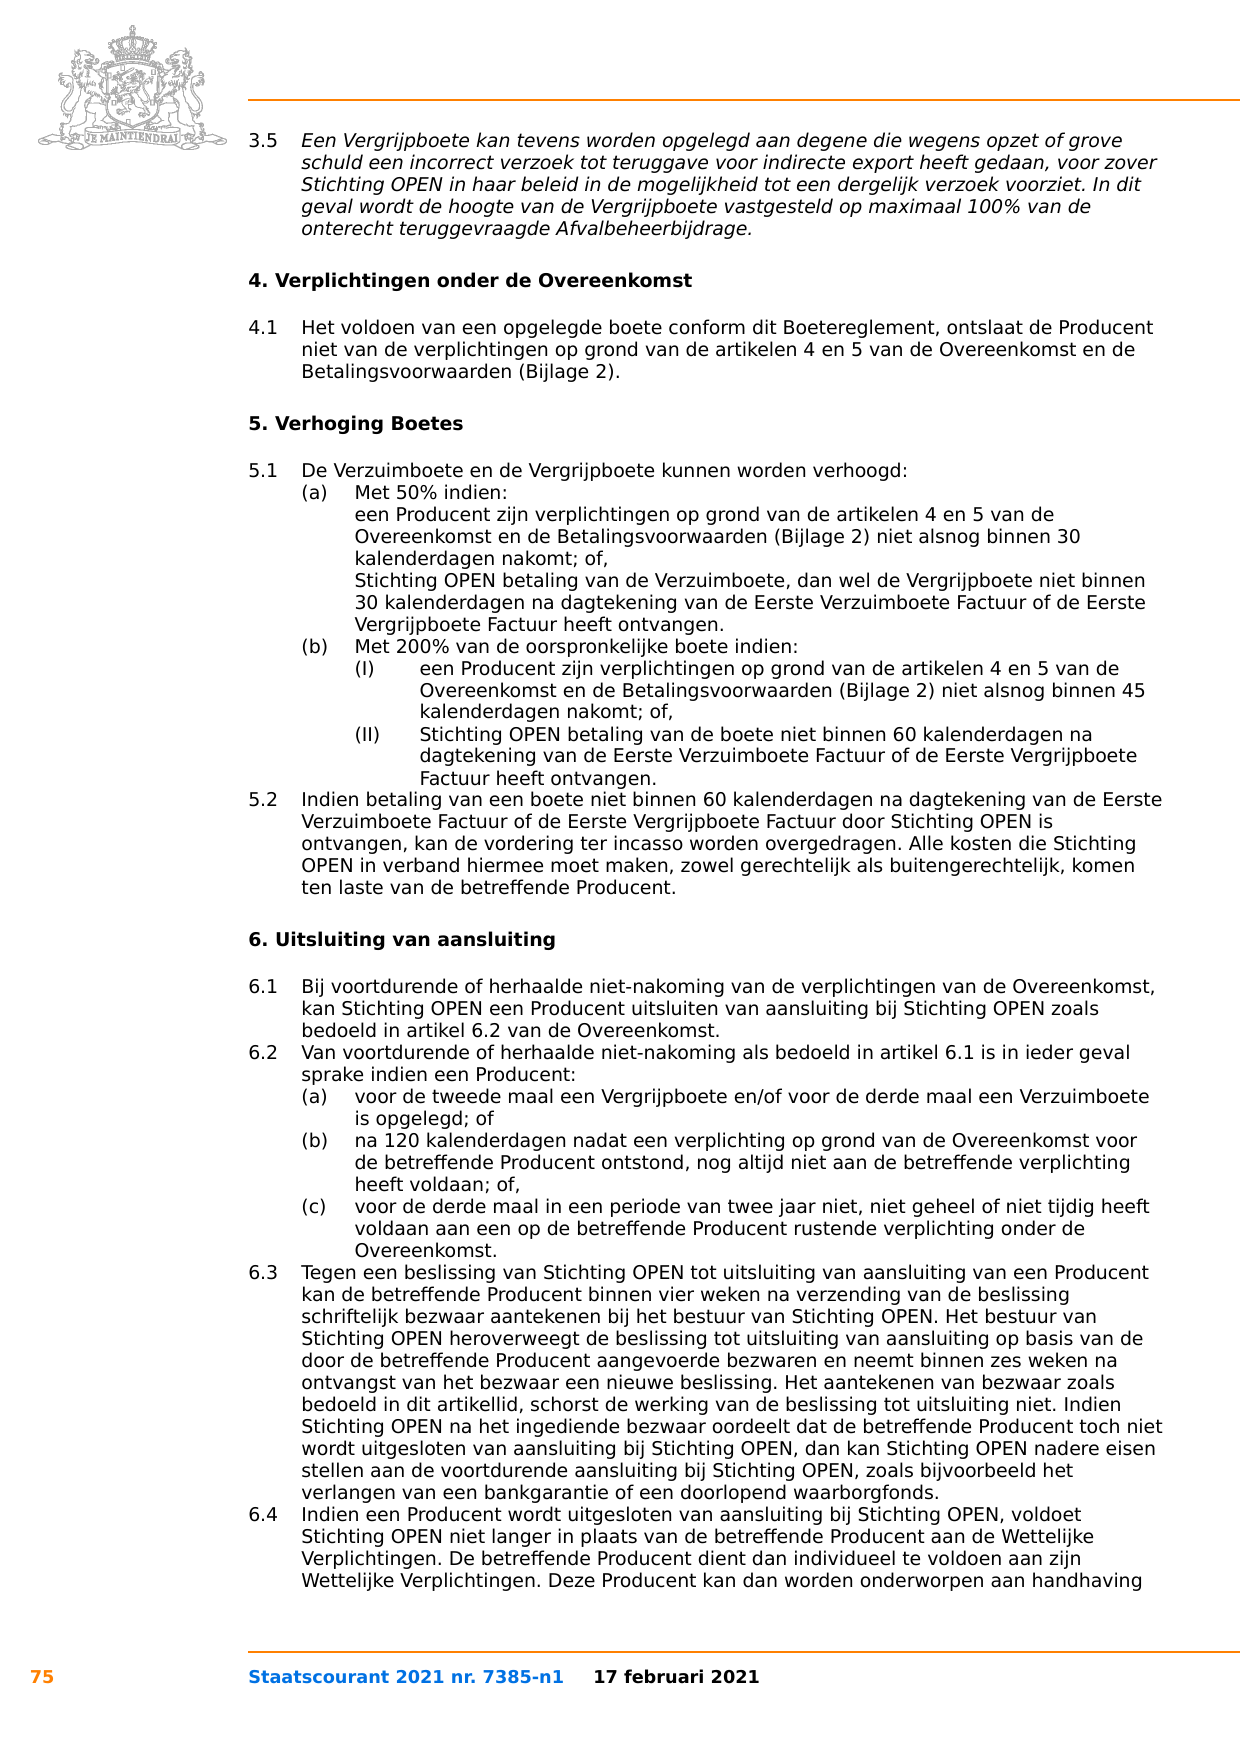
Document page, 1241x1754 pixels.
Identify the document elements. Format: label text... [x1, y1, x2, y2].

text 4.1 Het voldoen van een opgelegde boete conform dit Boetereglement, ontslaat de Producent niet van de verplichtingen op grond van de artikelen 4 en 5 van de Overeenkomst en de Betalingsvoorwaarden (Bijlage 2). [248, 317, 1163, 383]
text (a) voor de tweede maal een Vergrijpboete en/of voor de derde maal een Verzuimboete is opgelegd; of [301, 1086, 1163, 1130]
text 5.1 De Verzuimboete en de Vergrijpboete kunnen worden verhoogd: [248, 460, 1163, 482]
subtitle 6. Uitsluiting van aansluiting [248, 929, 1163, 951]
text 6.3 Tegen een beslissing van Stichting OPEN tot uitsluiting van aansluiting van een Producent kan de betreffende Producent binnen vier weken na verzending van de beslissing schriftelijk bezwaar aantekenen bij het bestuur van Stichting OPEN. Het bestuur van Stichting OPEN heroverweegt de beslissing tot uitsluiting van aansluiting op basis van de door de betreffende Producent aangevoerde bezwaren en neemt binnen zes weken na ontvangst van het bezwaar een nieuwe beslissing. Het aantekenen van bezwaar zoals bedoeld in dit artikellid, schorst de werking van de beslissing tot uitsluiting niet. Indien Stichting OPEN na het ingediende bezwaar oordeelt dat de betreffende Producent toch niet wordt uitgesloten van aansluiting bij Stichting OPEN, dan kan Stichting OPEN nadere eisen stellen aan de voortdurende aansluiting bij Stichting OPEN, zoals bijvoorbeeld het verlangen van een bankgarantie of een doorlopend waarborgfonds. [248, 1262, 1163, 1504]
subtitle 5. Verhoging Boetes [248, 413, 1163, 435]
text 6.4 Indien een Producent wordt uitgesloten van aansluiting bij Stichting OPEN, voldoet Stichting OPEN niet langer in plaats van de betreffende Producent aan de Wettelijke Verplichtingen. De betreffende Producent dient dan individueel te voldoen aan zijn Wettelijke Verplichtingen. Deze Producent kan dan worden onderworpen aan handhaving [248, 1504, 1163, 1592]
text 6.1 Bij voortdurende of herhaalde niet-nakoming van de verplichtingen van de Overeenkomst, kan Stichting OPEN een Producent uitsluiten van aansluiting bij Stichting OPEN zoals bedoeld in artikel 6.2 van de Overeenkomst. [248, 976, 1163, 1042]
text een Producent zijn verplichtingen op grond van de artikelen 4 en 5 van de Overeenkomst en de Betalingsvoorwaarden (Bijlage 2) niet alsnog binnen 30 kalenderdagen nakomt; of, [354, 504, 1163, 569]
picture [38, 25, 227, 150]
text (c) voor de derde maal in een periode van twee jaar niet, niet geheel of niet tijdig heeft voldaan aan een op de betreffende Producent rustende verplichting onder de Overeenkomst. [301, 1196, 1163, 1262]
text 6.2 Van voortdurende of herhaalde niet-nakoming als bedoeld in artikel 6.1 is in ieder geval sprake indien een Producent: [248, 1042, 1163, 1086]
text 5.2 Indien betaling van een boete niet binnen 60 kalenderdagen na dagtekening van de Eerste Verzuimboete Factuur of de Eerste Vergrijpboete Factuur door Stichting OPEN is ontvangen, kan de vordering ter incasso worden overgedragen. Alle kosten die Stichting OPEN in verband hiermee moet maken, zowel gerechtelijk als buitengerechtelijk, komen ten laste van de betreffende Producent. [248, 789, 1163, 899]
text Stichting OPEN betaling van de Verzuimboete, dan wel de Vergrijpboete niet binnen 30 kalenderdagen na dagtekening van de Eerste Verzuimboete Factuur of de Eerste Vergrijpboete Factuur heeft ontvangen. [354, 569, 1163, 636]
text (a) Met 50% indien: [301, 482, 1163, 504]
text (II) Stichting OPEN betaling van de boete niet binnen 60 kalenderdagen na dagtekening van de Eerste Verzuimboete Factuur of de Eerste Vergrijpboete Factuur heeft ontvangen. [354, 723, 1163, 789]
text (b) Met 200% van de oorspronkelijke boete indien: [301, 636, 1163, 657]
subtitle 4. Verplichtingen onder de Overeenkomst [248, 270, 1163, 292]
text 3.5 Een Vergrijpboete kan tevens worden opgelegd aan degene die wegens opzet of grove schuld een incorrect verzoek tot teruggave voor indirecte export heeft gedaan, voor zover Stichting OPEN in haar beleid in de mogelijkheid tot een dergelijk verzoek voorziet. In dit geval wordt de hoogte van de Vergrijpboete vastgesteld op maximaal 100% van de onterecht teruggevraagde Afvalbeheerbijdrage. [248, 130, 1163, 240]
text (b) na 120 kalenderdagen nadat een verplichting op grond van de Overeenkomst voor de betreffende Producent ontstond, nog altijd niet aan de betreffende verplichting heeft voldaan; of, [301, 1130, 1163, 1196]
text (I) een Producent zijn verplichtingen op grond van de artikelen 4 en 5 van de Overeenkomst en de Betalingsvoorwaarden (Bijlage 2) niet alsnog binnen 45 kalenderdagen nakomt; of, [354, 657, 1163, 723]
